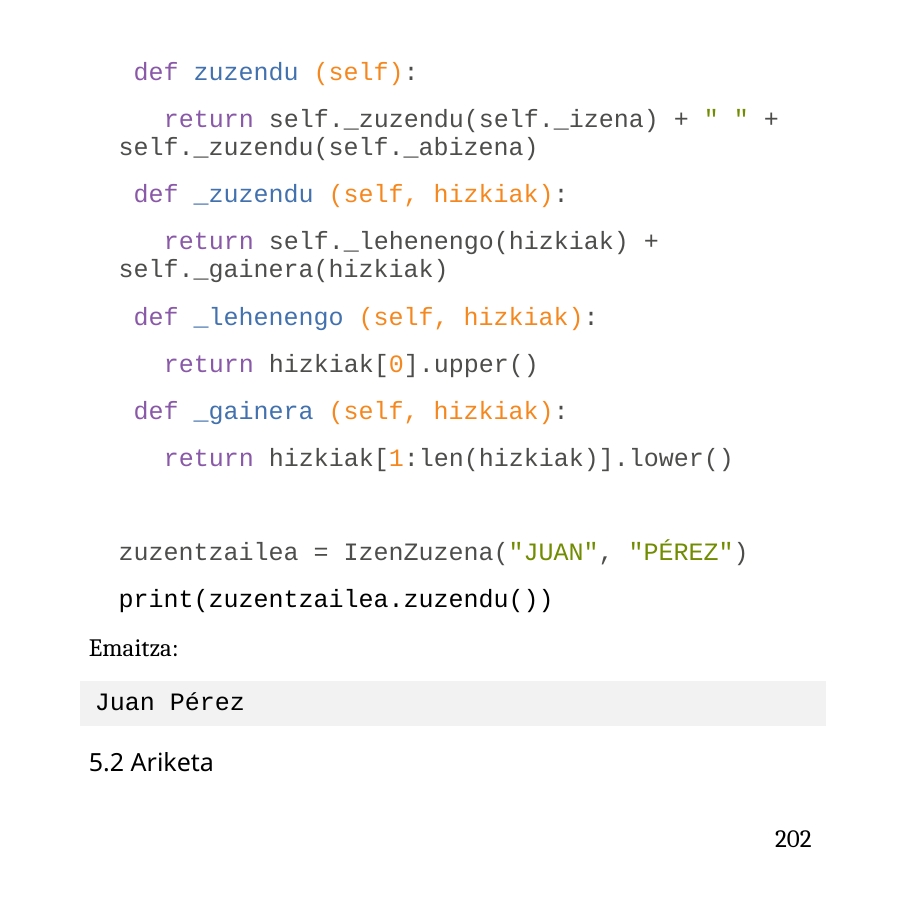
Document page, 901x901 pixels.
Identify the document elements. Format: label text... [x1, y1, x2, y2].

text def _zuzendu (self, hizkiak): [118, 182, 811, 210]
text return self._zuzendu(self._izena) + " " + self._zuzendu(self._abizena) [118, 106, 811, 163]
text return hizkiak[1:len(hizkiak)].lower() [118, 445, 811, 474]
text zuzentzailea = IzenZuzena("JUAN", "PÉREZ") [118, 539, 811, 568]
text def _lehenengo (self, hizkiak): [118, 304, 811, 332]
text def _gainera (self, hizkiak): [118, 398, 811, 427]
text return self._lehenengo(hizkiak) + self._gainera(hizkiak) [118, 229, 811, 285]
text Juan Pérez [86, 688, 820, 720]
text def zuzendu (self): [118, 59, 811, 87]
text print(zuzentzailea.zuzendu()) [118, 587, 811, 615]
text Emaitza: [89, 634, 811, 662]
text 5.2 Ariketa [89, 745, 811, 779]
text return hizkiak[0].upper() [118, 351, 811, 379]
